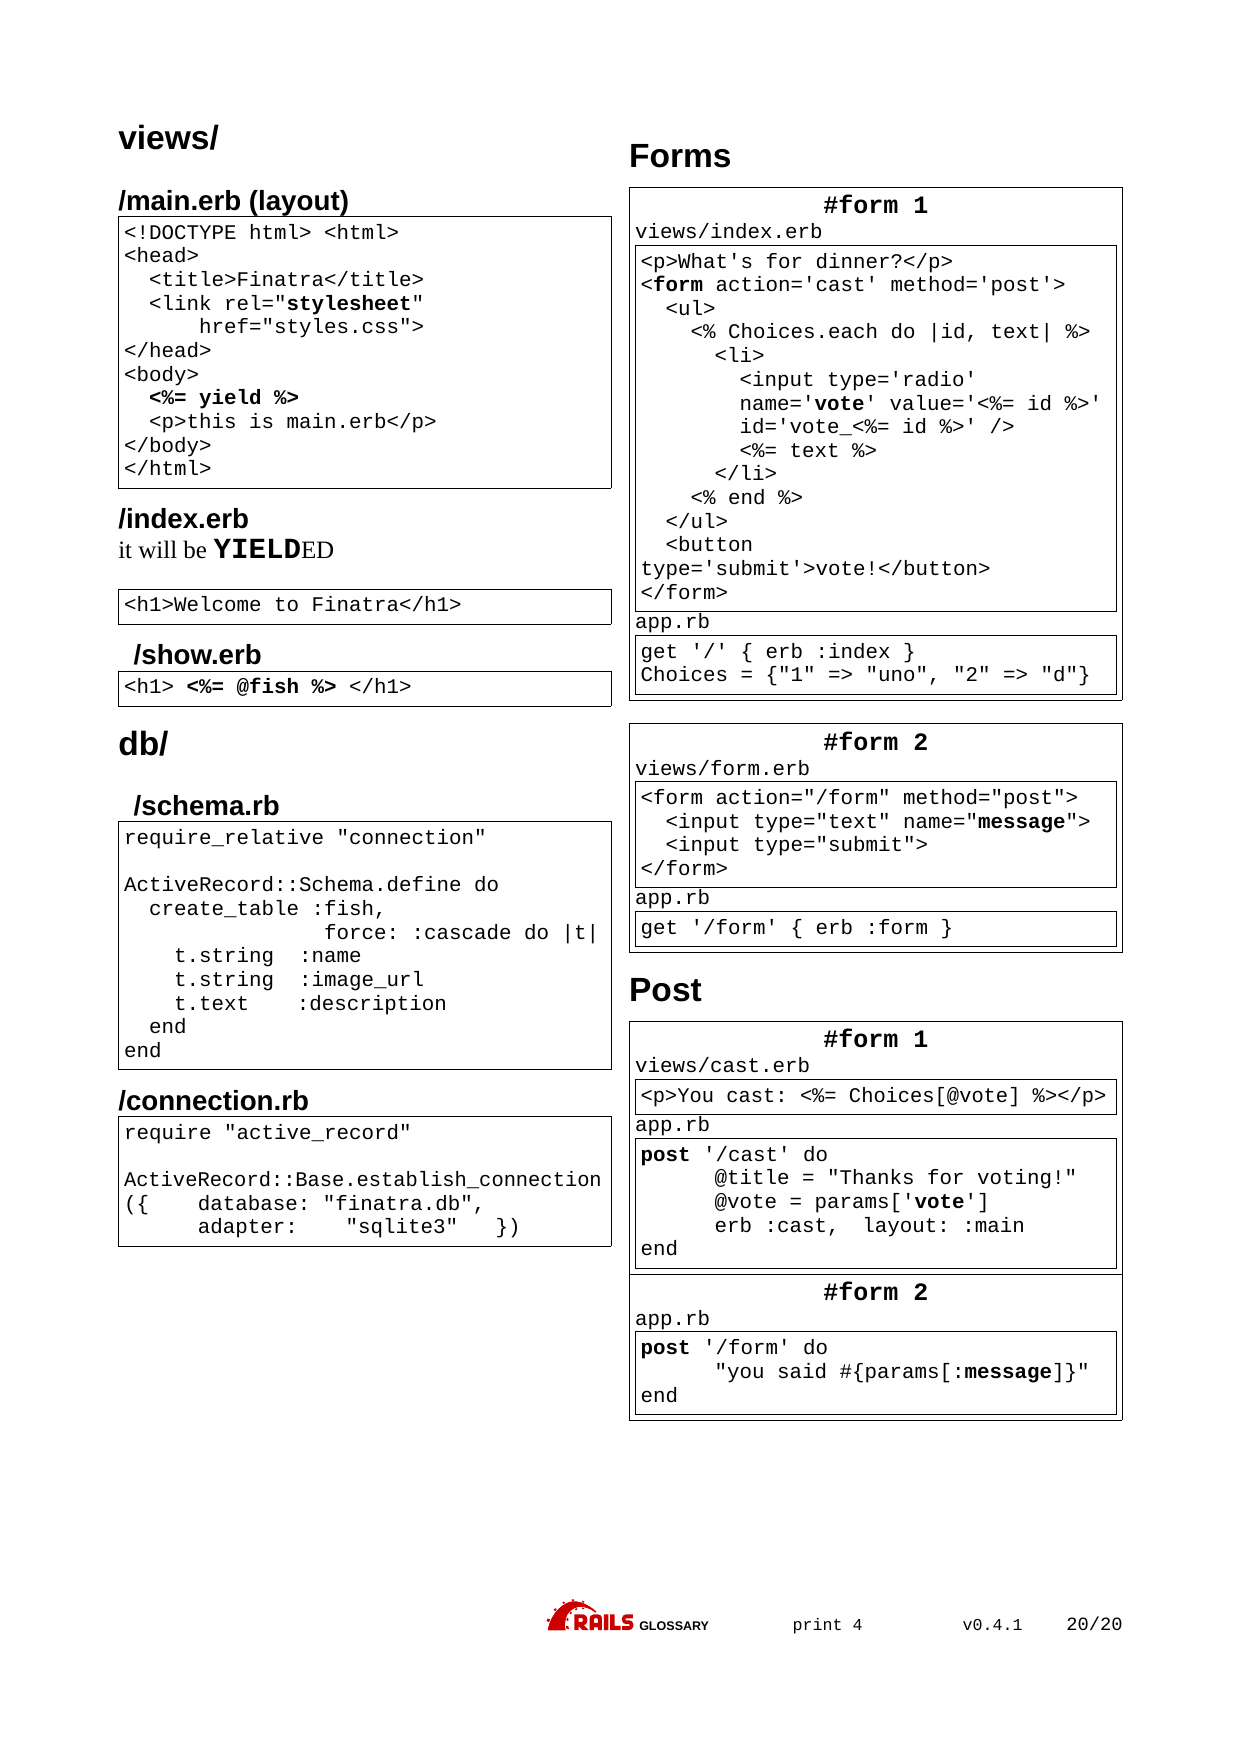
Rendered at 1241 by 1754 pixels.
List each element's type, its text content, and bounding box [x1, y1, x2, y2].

subtitle /main.erb (layout) [118, 184, 611, 216]
subtitle /show.erb [118, 639, 611, 671]
subtitle /index.erb [118, 502, 611, 534]
table_header <h1> <%= @fish %> </h1> [119, 672, 611, 706]
subtitle db/ [118, 723, 611, 762]
subtitle /connection.rb [118, 1084, 611, 1116]
table_cell #form 2 app.rb [630, 1275, 1122, 1420]
subtitle /schema.rb [118, 789, 611, 821]
subtitle Post [629, 970, 1122, 1009]
subtitle views/ [118, 118, 611, 157]
table_header <h1>Welcome to Finatra</h1> [119, 590, 611, 624]
table_header <p>You cast: <%= Choices[@vote] %></p> [636, 1080, 1116, 1114]
table_header require "active_record" ActiveRecord::Base.establish_connection({ database: "finatra.db", adapter: "sqlite3" }) [119, 1117, 611, 1246]
table_header #form 2 views/form.erb app.rb [630, 724, 1122, 952]
table_header post '/cast' do @title = "Thanks for voting!" @vote = params['vote'] erb :cast, layout: :main end [636, 1139, 1116, 1268]
table_header #form 1 views/index.erb app.rb [630, 188, 1122, 699]
table_header require_relative "connection" ActiveRecord::Schema.define do create_table :fish, force: :cascade do |t| t.string :name t.string :image_url t.text :description end end [119, 822, 611, 1069]
table_header get '/form' { erb :form } [636, 912, 1116, 946]
text it will be YIELDED [118, 534, 611, 567]
table_header #form 1 views/cast.erb app.rb [630, 1022, 1122, 1274]
table_header post '/form' do "you said #{params[:message]}" end [636, 1332, 1116, 1414]
table_header <p>What's for dinner?</p> <form action='cast' method='post'> <ul> <% Choices.each do |id, text| %> <li> <input type='radio' name='vote' value='<%= id %>' id='vote_<%= id %>' /> <%= text %> </li> <% end %> </ul> <button type='submit'>vote!</button> </form> [636, 246, 1116, 611]
table_header get '/' { erb :index } Choices = {"1" => "uno", "2" => "d"} [636, 636, 1116, 694]
subtitle Forms [629, 136, 1122, 174]
table_header <!DOCTYPE html> <html> <head> <title>Finatra</title> <link rel="stylesheet" href="styles.css"> </head> <body> <%= yield %> <p>this is main.erb</p> </body> </html> [119, 217, 611, 488]
table_header <form action="/form" method="post"> <input type="text" name="message"> <input type="submit"> </form> [636, 782, 1116, 887]
